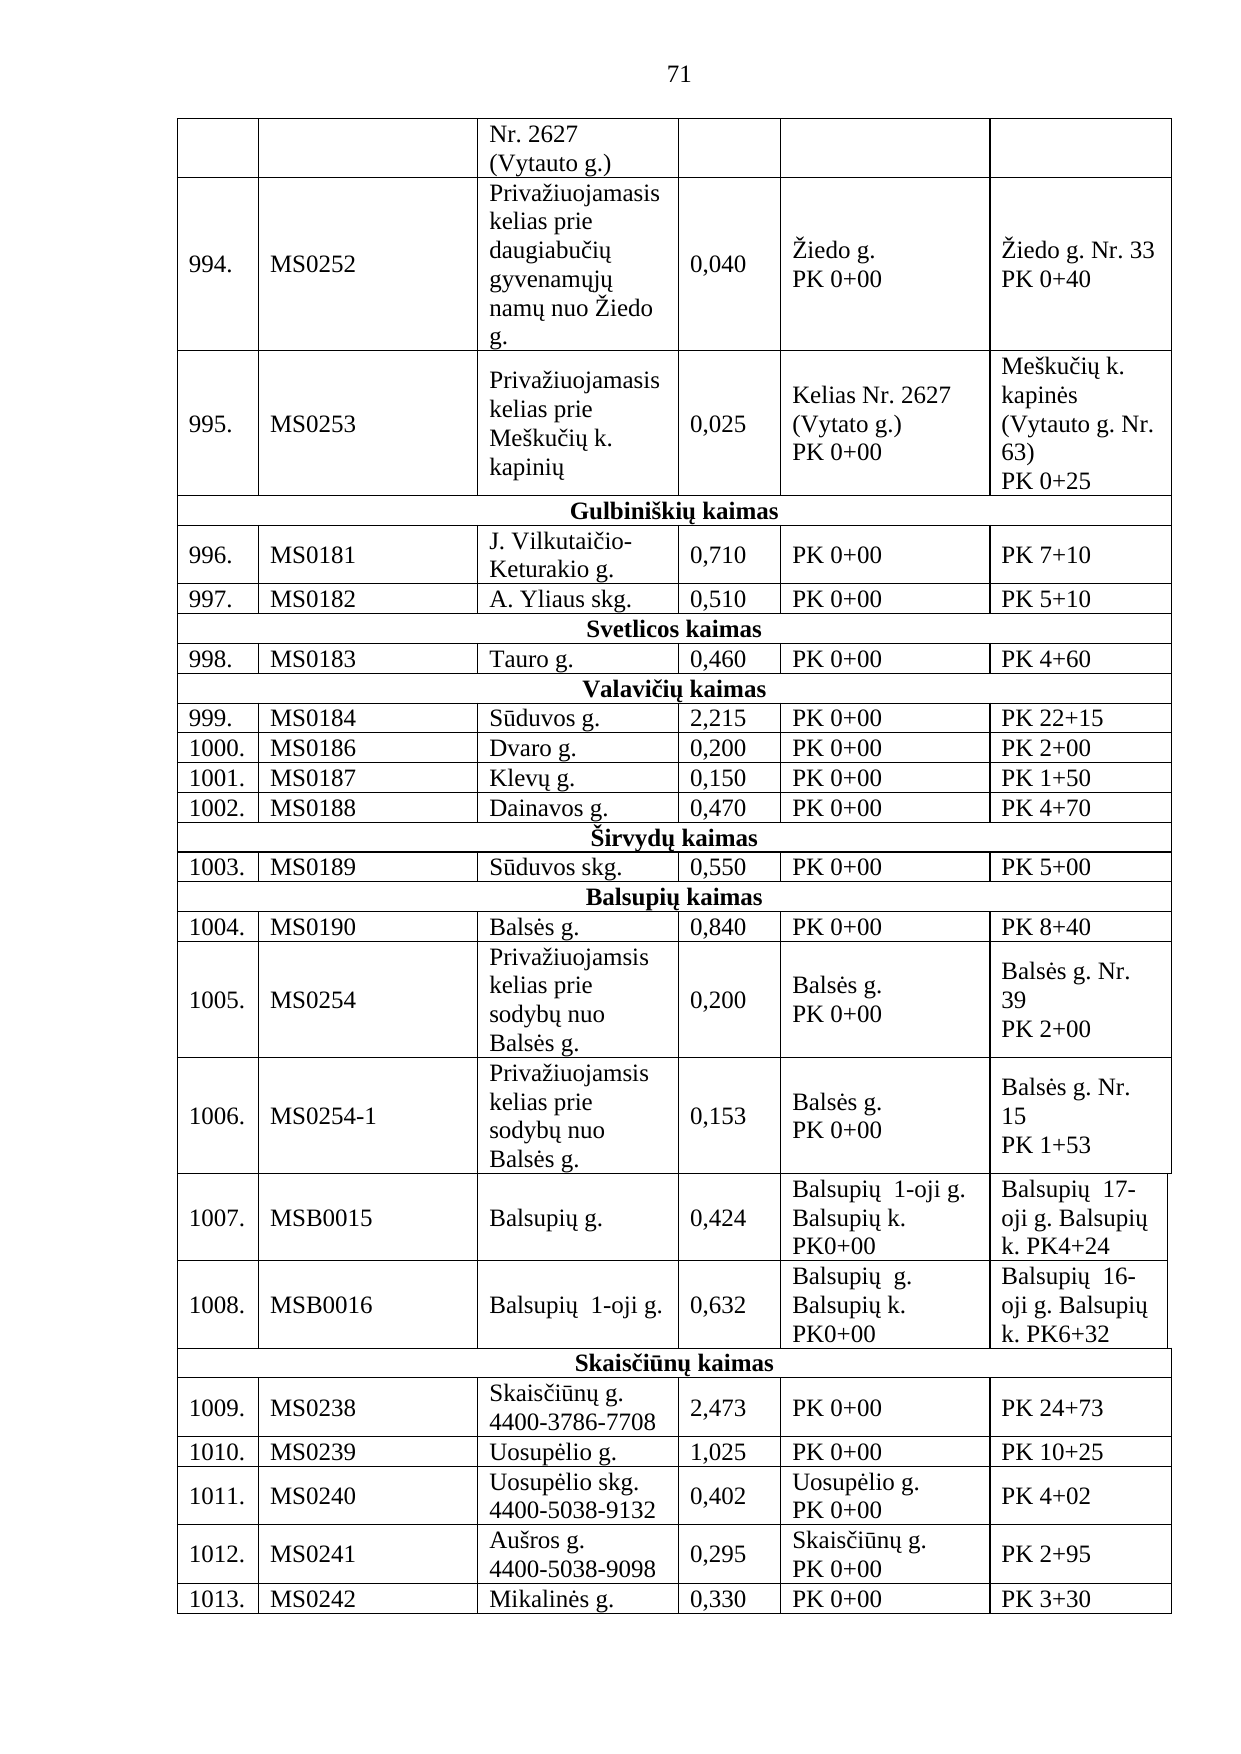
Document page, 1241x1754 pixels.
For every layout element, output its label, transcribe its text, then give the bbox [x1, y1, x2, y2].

table_cell 999. [178, 704, 258, 732]
table_cell 0,840 [679, 912, 780, 941]
table_cell Sūduvos skg. [478, 853, 678, 881]
table_cell 1003. [178, 853, 258, 881]
table_cell 1007. [178, 1174, 258, 1260]
table_cell Balsupių kaimas [178, 882, 1171, 911]
table_cell Meškučių k. kapinės (Vytauto g. Nr. 63) PK 0+25 [991, 351, 1171, 495]
table_cell MS0183 [259, 644, 477, 673]
table_cell PK 0+00 [781, 644, 989, 673]
table_cell MSB0016 [259, 1261, 477, 1347]
table_cell 1001. [178, 763, 258, 792]
table_cell Balsės g. [478, 912, 678, 941]
table_cell PK 5+10 [991, 584, 1171, 613]
table_cell Sūduvos g. [478, 704, 678, 732]
table_cell Uosupėlio g. PK 0+00 [781, 1467, 989, 1524]
table_cell Privažiuojamasis kelias prie Meškučių k. kapinių [478, 351, 678, 495]
table_cell PK 0+00 [781, 733, 989, 762]
table_cell PK 0+00 [781, 704, 989, 732]
table_cell Dvaro g. [478, 733, 678, 762]
table_cell MS0253 [259, 351, 477, 495]
table_cell PK 5+00 [991, 853, 1171, 881]
table_cell MS0186 [259, 733, 477, 762]
table_cell 1008. [178, 1261, 258, 1347]
table_cell Uosupėlio skg. 4400-5038-9132 [478, 1467, 678, 1524]
table_cell MS0239 [259, 1437, 477, 1466]
table_cell Balsupių 1-oji g. Balsupių k. PK0+00 [781, 1174, 989, 1260]
table_cell Privažiuojamasis kelias prie daugiabučių gyvenamųjų namų nuo Žiedo g. [478, 178, 678, 350]
table_cell PK 24+73 [991, 1378, 1171, 1436]
table_cell MS0182 [259, 584, 477, 613]
table_cell MS0240 [259, 1467, 477, 1524]
table_cell 0,200 [679, 942, 780, 1057]
table_cell 0,402 [679, 1467, 780, 1524]
table_cell PK 0+00 [781, 912, 989, 941]
table_cell PK 0+00 [781, 763, 989, 792]
table_cell 0,460 [679, 644, 780, 673]
table_cell MS0189 [259, 853, 477, 881]
table_cell PK 2+95 [991, 1525, 1171, 1583]
table_cell 0,200 [679, 733, 780, 762]
table_cell [259, 119, 477, 177]
table_cell Kelias Nr. 2627 (Vytato g.) PK 0+00 [781, 351, 989, 495]
table_cell 1012. [178, 1525, 258, 1583]
table_cell PK 4+70 [991, 793, 1171, 822]
table_cell PK 7+10 [991, 526, 1171, 583]
table_cell 1004. [178, 912, 258, 941]
table_cell PK 4+60 [991, 644, 1171, 673]
table_cell 0,710 [679, 526, 780, 583]
table_cell [679, 119, 780, 177]
table_cell 0,150 [679, 763, 780, 792]
table_cell 2,473 [679, 1378, 780, 1436]
table_cell Balsės g. PK 0+00 [781, 1058, 989, 1173]
table_cell 994. [178, 178, 258, 350]
table_cell Privažiuojamsis kelias prie sodybų nuo Balsės g. [478, 1058, 678, 1173]
table_cell 2,215 [679, 704, 780, 732]
table_cell Balsupių g. Balsupių k. PK0+00 [781, 1261, 989, 1347]
table_cell PK 0+00 [781, 1437, 989, 1466]
table_cell 998. [178, 644, 258, 673]
table_cell 997. [178, 584, 258, 613]
table_cell Klevų g. [478, 763, 678, 792]
table_cell MSB0015 [259, 1174, 477, 1260]
table_cell Žiedo g. Nr. 33 PK 0+40 [991, 178, 1171, 350]
table_cell PK 0+00 [781, 584, 989, 613]
table_cell MS0238 [259, 1378, 477, 1436]
table_cell Skaisčiūnų g. PK 0+00 [781, 1525, 989, 1583]
table_cell 0,510 [679, 584, 780, 613]
table_cell [178, 119, 258, 177]
table_cell 0,550 [679, 853, 780, 881]
table_cell 0,295 [679, 1525, 780, 1583]
table_cell PK 22+15 [991, 704, 1171, 732]
table_cell Skaisčiūnų kaimas [178, 1349, 1171, 1377]
table_cell PK 2+00 [991, 733, 1171, 762]
table_cell 1002. [178, 793, 258, 822]
table_cell Balsupių 17-oji g. Balsupių k. PK4+24 [991, 1174, 1167, 1260]
table_cell 0,153 [679, 1058, 780, 1173]
table_cell PK 1+50 [991, 763, 1171, 792]
table_cell J. Vilkutaičio-Keturakio g. [478, 526, 678, 583]
table_cell 1006. [178, 1058, 258, 1173]
table_cell Balsupių g. [478, 1174, 678, 1260]
table_cell 0,040 [679, 178, 780, 350]
table_cell Nr. 2627 (Vytauto g.) [478, 119, 678, 177]
table_cell 0,470 [679, 793, 780, 822]
table_cell MS0187 [259, 763, 477, 792]
table_cell Mikalinės g. [478, 1584, 678, 1612]
table_cell MS0254-1 [259, 1058, 477, 1173]
table_cell 0,632 [679, 1261, 780, 1347]
table_cell 995. [178, 351, 258, 495]
table_cell 1005. [178, 942, 258, 1057]
table_cell 0,424 [679, 1174, 780, 1260]
table_cell Uosupėlio g. [478, 1437, 678, 1466]
table_cell [991, 119, 1171, 177]
table_cell MS0188 [259, 793, 477, 822]
table_cell Dainavos g. [478, 793, 678, 822]
table_cell Gulbiniškių kaimas [178, 496, 1171, 525]
table_cell PK 0+00 [781, 793, 989, 822]
table_cell PK 4+02 [991, 1467, 1171, 1524]
table_cell Balsės g. Nr. 39 PK 2+00 [991, 942, 1171, 1057]
table_cell 1009. [178, 1378, 258, 1436]
table_cell Svetlicos kaimas [178, 614, 1171, 643]
table_cell 1,025 [679, 1437, 780, 1466]
table_cell Aušros g. 4400-5038-9098 [478, 1525, 678, 1583]
table_cell MS0252 [259, 178, 477, 350]
table_cell Balsės g. Nr. 15 PK 1+53 [991, 1058, 1171, 1173]
table_cell Skaisčiūnų g. 4400-3786-7708 [478, 1378, 678, 1436]
table_cell MS0254 [259, 942, 477, 1057]
table_cell A. Yliaus skg. [478, 584, 678, 613]
table_cell MS0181 [259, 526, 477, 583]
table_cell 0,025 [679, 351, 780, 495]
table_cell PK 3+30 [991, 1584, 1171, 1612]
table_cell Žiedo g. PK 0+00 [781, 178, 989, 350]
table_cell PK 8+40 [991, 912, 1171, 941]
table_cell MS0184 [259, 704, 477, 732]
table_cell MS0242 [259, 1584, 477, 1612]
table_cell MS0241 [259, 1525, 477, 1583]
table_cell Valavičių kaimas [178, 674, 1171, 702]
table_cell 1010. [178, 1437, 258, 1466]
table_cell [781, 119, 989, 177]
table_cell 1000. [178, 733, 258, 762]
table_cell 0,330 [679, 1584, 780, 1612]
table_cell PK 10+25 [991, 1437, 1171, 1466]
table_cell Tauro g. [478, 644, 678, 673]
table_cell 1013. [178, 1584, 258, 1612]
table_cell PK 0+00 [781, 526, 989, 583]
table_cell PK 0+00 [781, 1584, 989, 1612]
table_cell Balsės g. PK 0+00 [781, 942, 989, 1057]
table_cell PK 0+00 [781, 853, 989, 881]
table_cell 996. [178, 526, 258, 583]
table_cell Širvydų kaimas [178, 823, 1171, 851]
table_cell PK 0+00 [781, 1378, 989, 1436]
table_cell MS0190 [259, 912, 477, 941]
table_cell Balsupių 1-oji g. [478, 1261, 678, 1347]
table_cell Privažiuojamsis kelias prie sodybų nuo Balsės g. [478, 942, 678, 1057]
table_cell 1011. [178, 1467, 258, 1524]
table_cell Balsupių 16-oji g. Balsupių k. PK6+32 [991, 1261, 1167, 1347]
